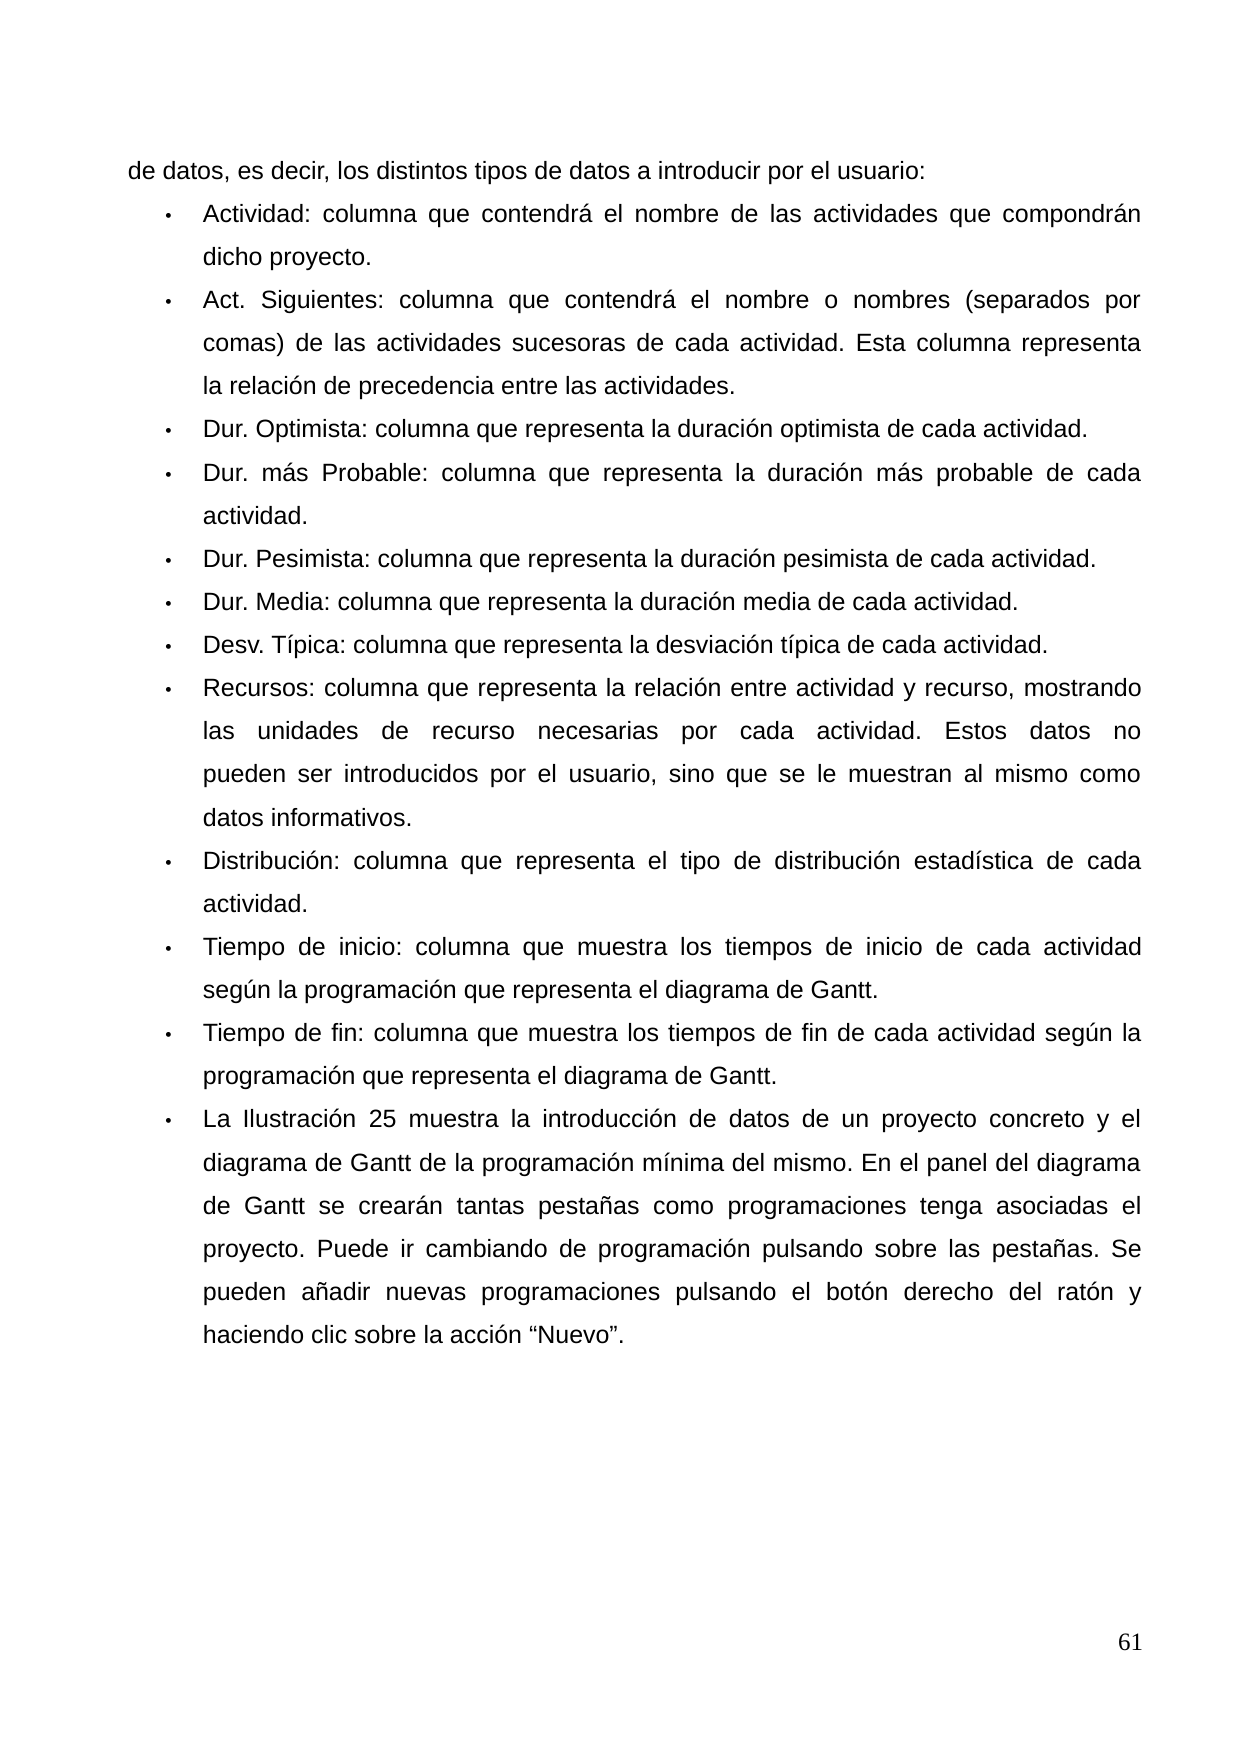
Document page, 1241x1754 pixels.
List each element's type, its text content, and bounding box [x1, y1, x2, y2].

list Actividad: columna que contendrá el nombre de las actividades que compondrán dicho proyecto. [165, 199, 1143, 271]
text de datos, es decir, los distintos tipos de datos a introducir por el usuario: [128, 156, 1143, 184]
list Tiempo de inicio: columna que muestra los tiempos de inicio de cada actividad según la programación que representa el diagrama de Gantt. [165, 932, 1143, 1004]
list Recursos: columna que representa la relación entre actividad y recurso, mostrando las unidades de recurso necesarias por cada actividad. Estos datos no pueden ser introducidos por el usuario, sino que se le muestran al mismo como datos informativos. [165, 673, 1143, 831]
list Tiempo de fin: columna que muestra los tiempos de fin de cada actividad según la programación que representa el diagrama de Gantt. [165, 1018, 1143, 1090]
list Desv. Típica: columna que representa la desviación típica de cada actividad. [165, 630, 1143, 659]
list Dur. Optimista: columna que representa la duración optimista de cada actividad. [165, 414, 1143, 443]
list Dur. Media: columna que representa la duración media de cada actividad. [165, 587, 1143, 616]
list Act. Siguientes: columna que contendrá el nombre o nombres (separados por comas) de las actividades sucesoras de cada actividad. Esta columna representa la relación de precedencia entre las actividades. [165, 285, 1143, 400]
list Dur. más Probable: columna que representa la duración más probable de cada actividad. [165, 457, 1143, 529]
list Dur. Pesimista: columna que representa la duración pesimista de cada actividad. [165, 544, 1143, 572]
list La Ilustración 25 muestra la introducción de datos de un proyecto concreto y el diagrama de Gantt de la programación mínima del mismo. En el panel del diagrama de Gantt se crearán tantas pestañas como programaciones tenga asociadas el proyecto. Puede ir cambiando de programación pulsando sobre las pestañas. Se pueden añadir nuevas programaciones pulsando el botón derecho del ratón y haciendo clic sobre la acción “Nuevo”. [165, 1104, 1143, 1349]
list Distribución: columna que representa el tipo de distribución estadística de cada actividad. [165, 846, 1143, 917]
